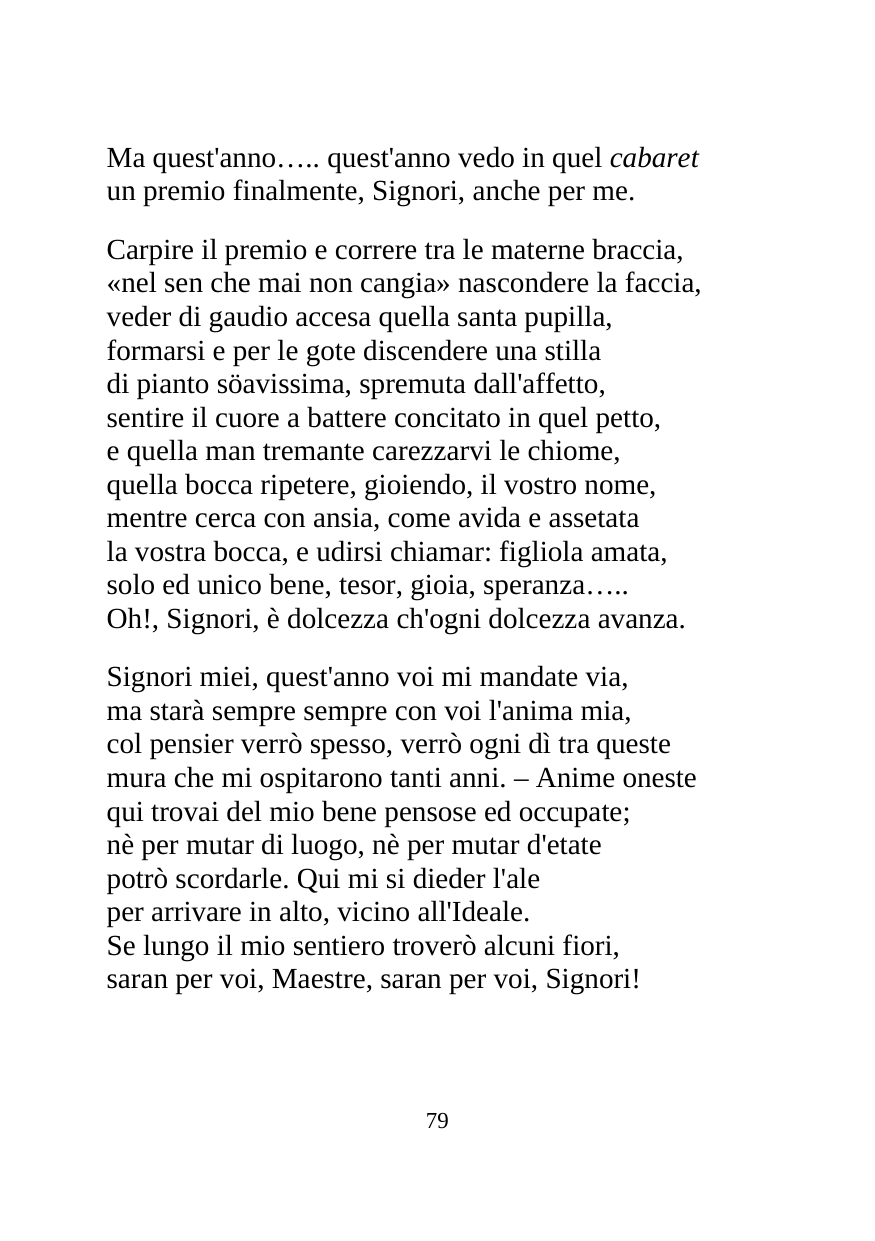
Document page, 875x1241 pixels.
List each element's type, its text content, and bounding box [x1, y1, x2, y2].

text Ma quest'anno….. quest'anno vedo in quel cabaret un premio finalmente, Signori, anche per me. [106, 140, 768, 207]
text Signori miei, quest'anno voi mi mandate via, ma starà sempre sempre con voi l'anima mia, col pensier verrò spesso, verrò ogni dì tra queste mura che mi ospitarono tanti anni. – Anime oneste qui trovai del mio bene pensose ed occupate; nè per mutar di luogo, nè per mutar d'etate potrò scordarle. Qui mi si dieder l'ale per arrivare in alto, vicino all'Ideale. Se lungo il mio sentiero troverò alcuni fiori, saran per voi, Maestre, saran per voi, Signori! [106, 659, 768, 995]
text Carpire il premio e correre tra le materne braccia, «nel sen che mai non cangia» nascondere la faccia, veder di gaudio accesa quella santa pupilla, formarsi e per le gote discendere una stilla di pianto söavissima, spremuta dall'affetto, sentire il cuore a battere concitato in quel petto, e quella man tremante carezzarvi le chiome, quella bocca ripetere, gioiendo, il vostro nome, mentre cerca con ansia, come avida e assetata la vostra bocca, e udirsi chiamar: figliola amata, solo ed unico bene, tesor, gioia, speranza….. Oh!, Signori, è dolcezza ch'ogni dolcezza avanza. [106, 232, 768, 634]
